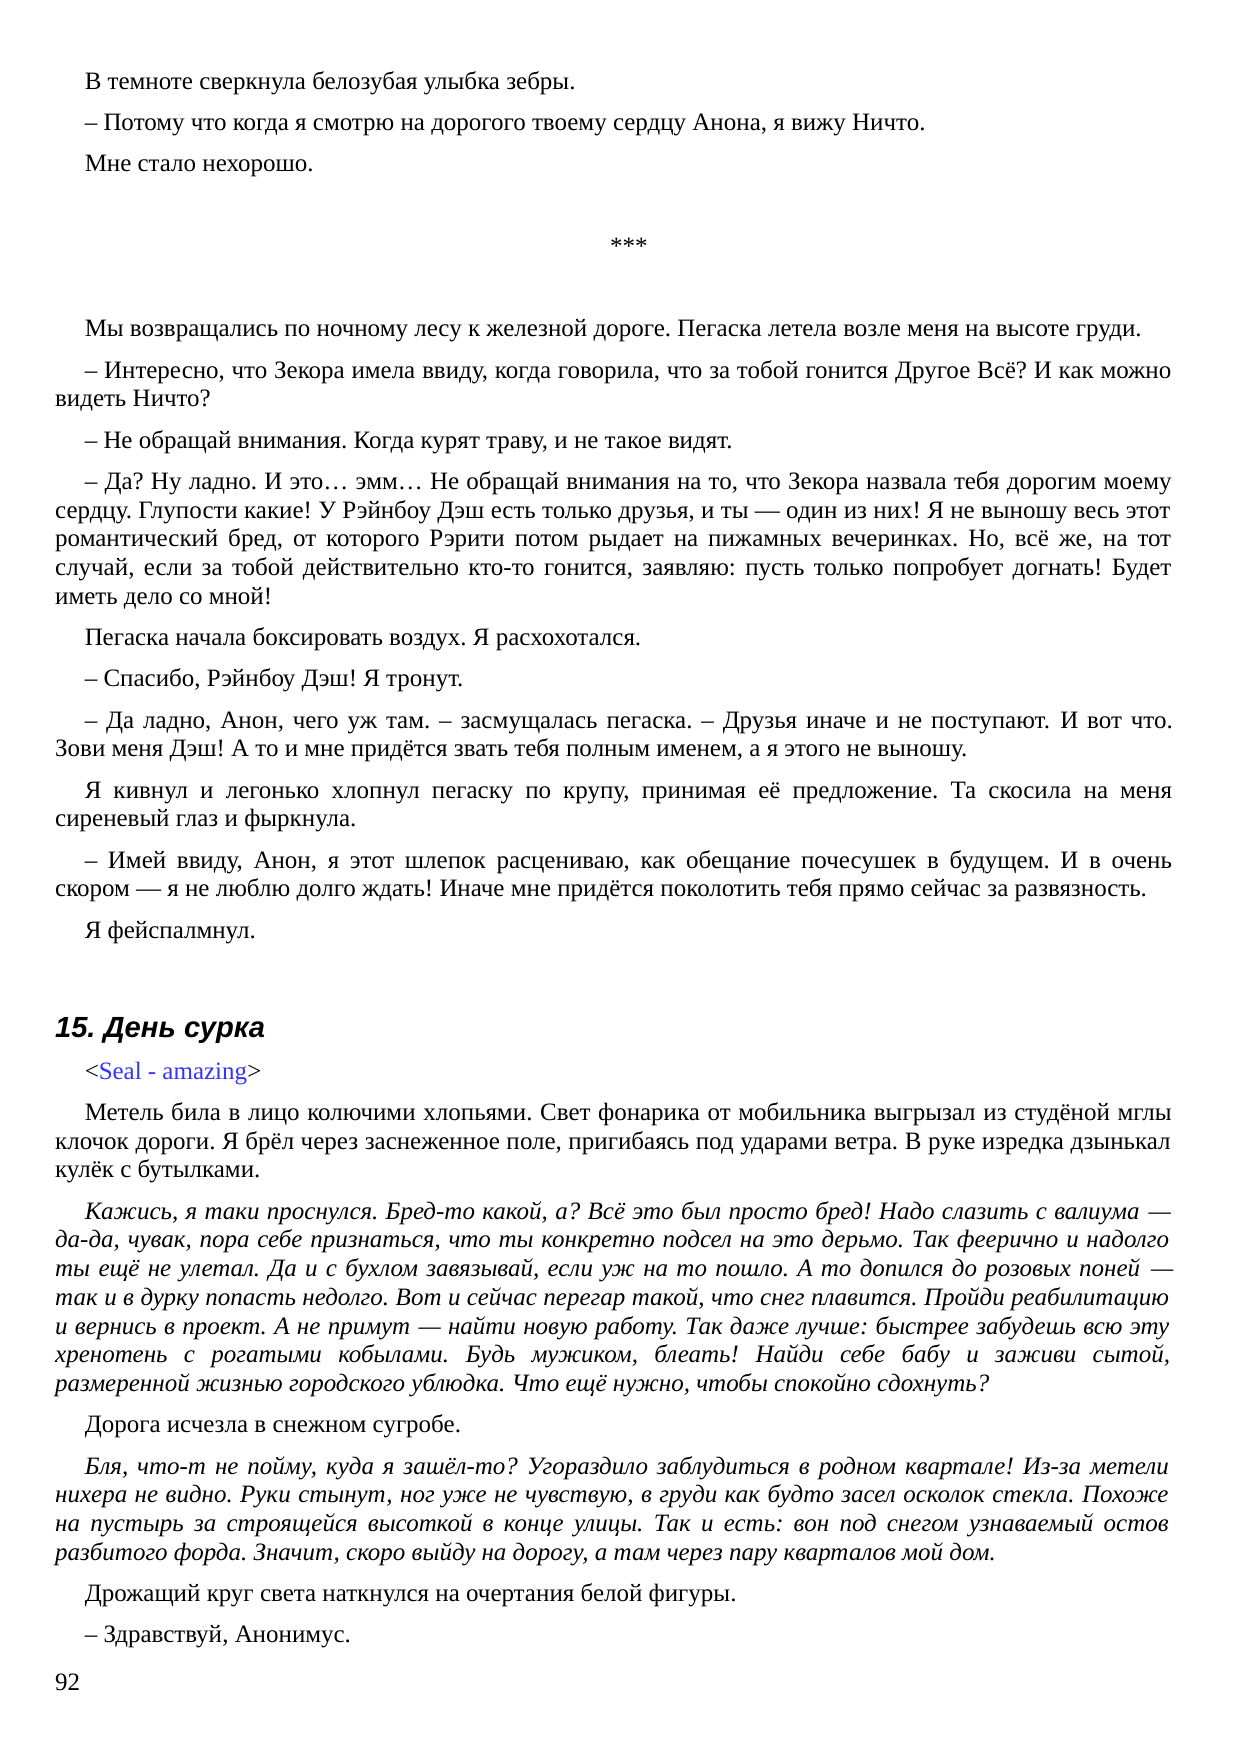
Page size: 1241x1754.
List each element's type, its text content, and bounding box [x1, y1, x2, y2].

text Я фейспалмнул. [55, 915, 1173, 943]
text Дорога исчезла в снежном сугробе. [55, 1409, 1173, 1438]
text – Потому что когда я смотрю на дорогого твоему сердцу Анона, я вижу Ничто. [55, 107, 1173, 136]
text Я кивнул и легонько хлопнул пегаску по крупу, принимая её предложение. Та скосила на меня сиреневый глаз и фыркнула. [55, 775, 1173, 832]
text Кажись, я таки проснулся. Бред-то какой, а? Всё это был просто бред! Надо слазить с валиума — да-да, чувак, пора себе признаться, что ты конкретно подсел на это дерьмо. Так феерично и надолго ты ещё не улетал. Да и с бухлом завязывай, если уж на то пошло. А то допился до розовых поней — так и в дурку попасть недолго. Вот и сейчас перегар такой, что снег плавится. Пройди реабилитацию и вернись в проект. А не примут — найти новую работу. Так даже лучше: быстрее забудешь всю эту хренотень с рогатыми кобылами. Будь мужиком, блеать! Найди себе бабу и заживи сытой, размеренной жизнью городского ублюдка. Что ещё нужно, чтобы спокойно сдохнуть? [55, 1196, 1173, 1397]
text Метель била в лицо колючими хлопьями. Свет фонарика от мобильника выгрызал из студёной мглы клочок дороги. Я брёл через заснеженное поле, пригибаясь под ударами ветра. В руке изредка дзынькал кулёк с бутылками. [55, 1097, 1173, 1183]
text <Seal - amazing> [55, 1056, 1173, 1084]
text – Интересно, что Зекора имела ввиду, когда говорила, что за тобой гонится Другое Всё? И как можно видеть Ничто? [55, 355, 1173, 412]
text Дрожащий круг света наткнулся на очертания белой фигуры. [55, 1578, 1173, 1607]
text – Здравствуй, Анонимус. [55, 1619, 1173, 1648]
text *** [55, 231, 1173, 260]
text – Да? Ну ладно. И это… эмм… Не обращай внимания на то, что Зекора назвала тебя дорогим моему сердцу. Глупости какие! У Рэйнбоу Дэш есть только друзья, и ты — один из них! Я не выношу весь этот романтический бред, от которого Рэрити потом рыдает на пижамных вечеринках. Но, всё же, на тот случай, если за тобой действительно кто-то гонится, заявляю: пусть только попробует догнать! Будет иметь дело со мной! [55, 466, 1173, 610]
text Пегаска начала боксировать воздух. Я расхохотался. [55, 622, 1173, 651]
text – Да ладно, Анон, чего уж там. – засмущалась пегаска. – Друзья иначе и не поступают. И вот что. Зови меня Дэш! А то и мне придётся звать тебя полным именем, а я этого не выношу. [55, 705, 1173, 762]
subtitle 15. День сурка [55, 1010, 1173, 1043]
text – Имей ввиду, Анон, я этот шлепок расцениваю, как обещание почесушек в будущем. И в очень скором — я не люблю долго ждать! Иначе мне придётся поколотить тебя прямо сейчас за развязность. [55, 845, 1173, 902]
text Бля, что-т не пойму, куда я зашёл-то? Угораздило заблудиться в родном квартале! Из-за метели нихера не видно. Руки стынут, ног уже не чувствую, в груди как будто засел осколок стекла. Похоже на пустырь за строящейся высоткой в конце улицы. Так и есть: вон под снегом узнаваемый остов разбитого форда. Значит, скоро выйду на дорогу, а там через пару кварталов мой дом. [55, 1451, 1173, 1566]
text – Не обращай внимания. Когда курят траву, и не такое видят. [55, 425, 1173, 453]
text Мы возвращались по ночному лесу к железной дороге. Пегаска летела возле меня на высоте груди. [55, 313, 1173, 342]
text Мне стало нехорошо. [55, 148, 1173, 177]
text В темноте сверкнула белозубая улыбка зебры. [55, 66, 1173, 95]
text – Спасибо, Рэйнбоу Дэш! Я тронут. [55, 663, 1173, 692]
